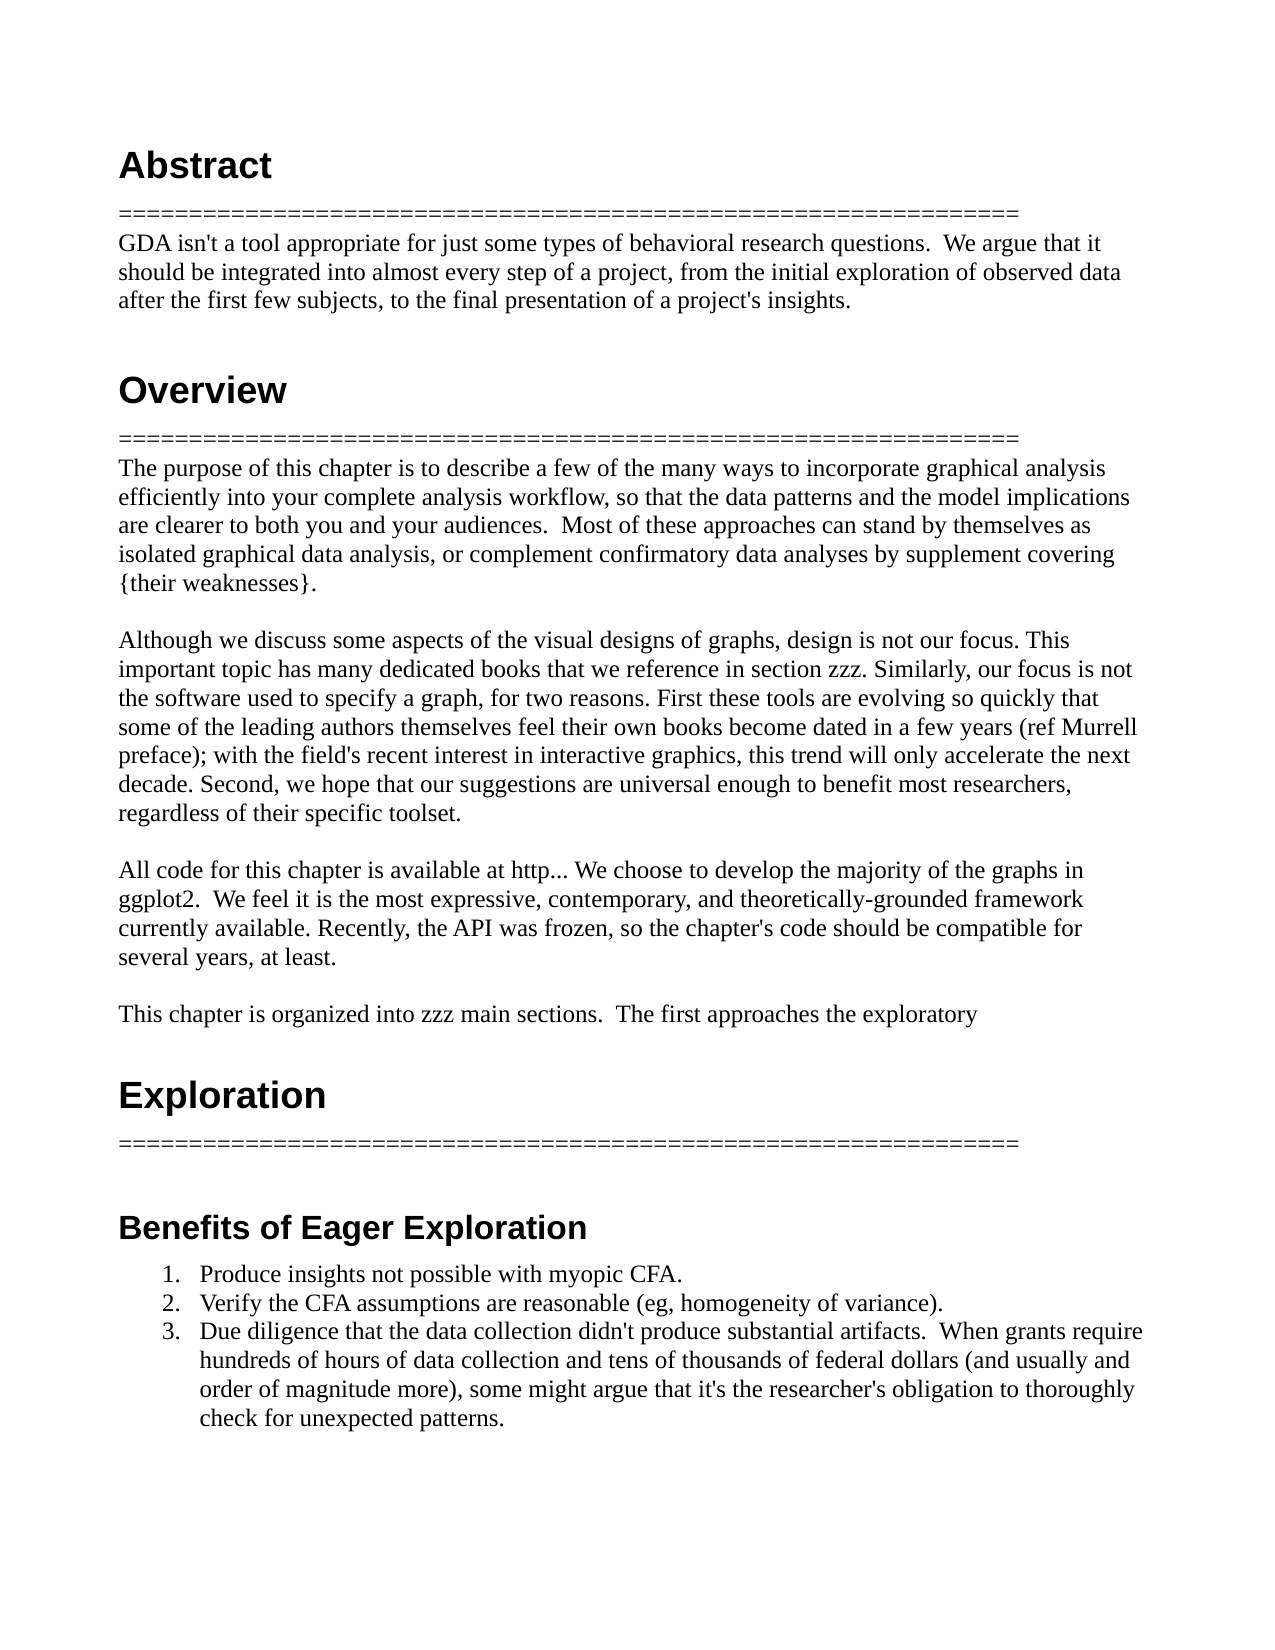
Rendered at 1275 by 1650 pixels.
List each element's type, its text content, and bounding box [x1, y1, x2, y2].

text GDA isn't a tool appropriate for just some types of behavioral research questions. We argue that it should be integrated into almost every step of a project, from the initial exploration of observed data after the first few subjects, to the final presentation of a project's insights. [118, 228, 1157, 314]
text ================================================================ [118, 1129, 1157, 1158]
text ================================================================ [118, 424, 1157, 453]
list Produce insights not possible with myopic CFA. [162, 1259, 1157, 1288]
subtitle Benefits of Eager Exploration [118, 1208, 1157, 1246]
list Verify the CFA assumptions are reasonable (eg, homogeneity of variance). [162, 1288, 1157, 1316]
text ================================================================ [118, 199, 1157, 228]
list Due diligence that the data collection didn't produce substantial artifacts. When grants require hundreds of hours of data collection and tens of thousands of federal dollars (and usually and order of magnitude more), some might argue that it's the researcher's obligation to thoroughly check for unexpected patterns. [162, 1316, 1157, 1431]
text All code for this chapter is available at http... We choose to develop the majority of the graphs in ggplot2. We feel it is the most expressive, contemporary, and theoretically-grounded framework currently available. Recently, the API was frozen, so the chapter's code should be compatible for several years, at least. [118, 855, 1157, 970]
subtitle Overview [118, 368, 1157, 412]
subtitle Exploration [118, 1073, 1157, 1117]
subtitle Abstract [118, 143, 1157, 187]
text Although we discuss some aspects of the visual designs of graphs, design is not our focus. This important topic has many dedicated books that we reference in section zzz. Similarly, our focus is not the software used to specify a graph, for two reasons. First these tools are evolving so quickly that some of the leading authors themselves feel their own books become dated in a few years (ref Murrell preface); with the field's recent interest in interactive graphics, this trend will only accelerate the next decade. Second, we hope that our suggestions are universal enough to benefit most researchers, regardless of their specific toolset. [118, 625, 1157, 827]
text The purpose of this chapter is to describe a few of the many ways to incorporate graphical analysis efficiently into your complete analysis workflow, so that the data patterns and the model implications are clearer to both you and your audiences. Most of these approaches can stand by themselves as isolated graphical data analysis, or complement confirmatory data analyses by supplement covering {their weaknesses}. [118, 453, 1157, 597]
text This chapter is organized into zzz main sections. The first approaches the exploratory [118, 999, 1157, 1028]
